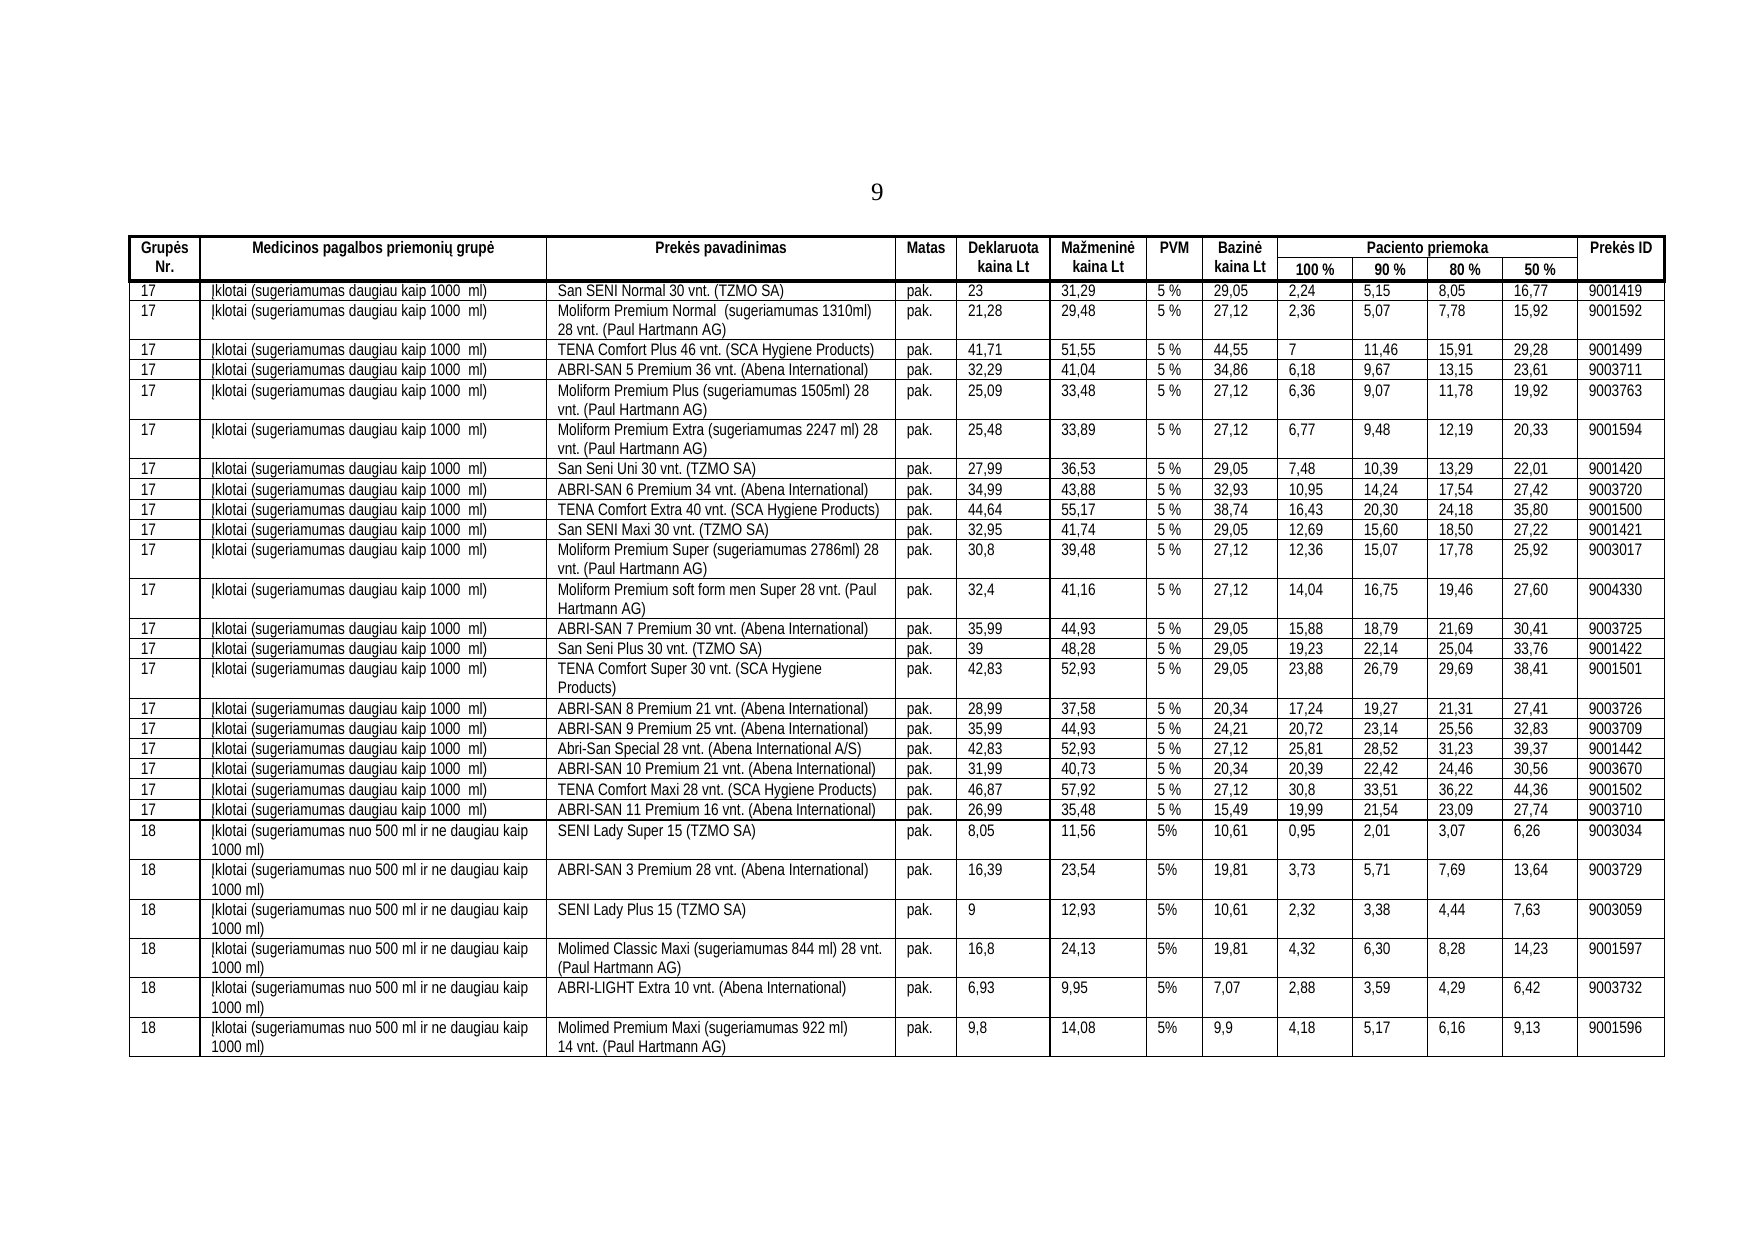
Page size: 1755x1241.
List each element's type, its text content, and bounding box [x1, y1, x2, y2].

table_cell 17 [130, 719, 199, 738]
table_cell 5,71 [1353, 860, 1427, 898]
table_cell 30,41 [1503, 619, 1577, 638]
table_cell 3,73 [1278, 860, 1352, 898]
table_cell 43,88 [1051, 479, 1146, 498]
table_cell 7 [1278, 340, 1352, 359]
table_cell 9,07 [1353, 380, 1427, 419]
table_cell 46,87 [957, 779, 1049, 798]
table_cell 48,28 [1051, 639, 1146, 658]
table_cell 5 % [1147, 301, 1202, 339]
table_cell pak. [896, 619, 956, 638]
table_cell 27,12 [1203, 579, 1277, 618]
table_cell pak. [896, 1018, 956, 1056]
table_cell 17 [130, 420, 199, 458]
table_cell pak. [896, 380, 956, 419]
table_cell 6,36 [1278, 380, 1352, 419]
table_cell pak. [896, 500, 956, 519]
table_cell 9001422 [1578, 639, 1664, 658]
table_cell pak. [896, 283, 956, 299]
table_cell 5 % [1147, 779, 1202, 798]
table_cell pak. [896, 800, 956, 819]
table_cell 9003720 [1578, 479, 1664, 498]
table_cell 7,78 [1428, 301, 1502, 339]
table_cell 6,18 [1278, 360, 1352, 379]
table_cell Įklotai (sugeriamumas daugiau kaip 1000 ml) [201, 520, 546, 539]
table_cell 27,42 [1503, 479, 1577, 498]
table_cell 9001501 [1578, 659, 1664, 697]
table_cell 5 % [1147, 479, 1202, 498]
table_cell 2,32 [1278, 900, 1352, 938]
table_cell Moliform Premium Normal (sugeriamumas 1310ml) 28 vnt. (Paul Hartmann AG) [547, 301, 895, 339]
table_cell 15,07 [1353, 540, 1427, 578]
table_cell 32,93 [1203, 479, 1277, 498]
table_cell ABRI-SAN 11 Premium 16 vnt. (Abena International) [547, 800, 895, 819]
table_cell 18,79 [1353, 619, 1427, 638]
table_cell 14,04 [1278, 579, 1352, 618]
table_cell TENA Comfort Super 30 vnt. (SCA Hygiene Products) [547, 659, 895, 697]
table_cell 9001420 [1578, 459, 1664, 478]
table_cell 27,12 [1203, 380, 1277, 419]
table_cell 40,73 [1051, 759, 1146, 778]
table_cell 19,27 [1353, 699, 1427, 718]
table_cell 29,05 [1203, 283, 1277, 299]
table_cell 28,99 [957, 699, 1049, 718]
table_cell 9003709 [1578, 719, 1664, 738]
table_cell 23,54 [1051, 860, 1146, 898]
table_cell pak. [896, 420, 956, 458]
table_cell ABRI-LIGHT Extra 10 vnt. (Abena International) [547, 978, 895, 1017]
table_cell 17 [130, 340, 199, 359]
table_cell 16,39 [957, 860, 1049, 898]
table_cell 25,09 [957, 380, 1049, 419]
table_cell 12,69 [1278, 520, 1352, 539]
table_cell 29,05 [1203, 639, 1277, 658]
table_cell 39,48 [1051, 540, 1146, 578]
table_cell 6,30 [1353, 939, 1427, 977]
table_cell 11,78 [1428, 380, 1502, 419]
table_cell 33,51 [1353, 779, 1427, 798]
table_cell Įklotai (sugeriamumas daugiau kaip 1000 ml) [201, 739, 546, 758]
table_cell 15,88 [1278, 619, 1352, 638]
table_cell pak. [896, 479, 956, 498]
table_cell 5 % [1147, 540, 1202, 578]
table_cell 42,83 [957, 659, 1049, 697]
table_cell 9001502 [1578, 779, 1664, 798]
table_cell Molimed Classic Maxi (sugeriamumas 844 ml) 28 vnt. (Paul Hartmann AG) [547, 939, 895, 977]
table_cell 5 % [1147, 619, 1202, 638]
table_cell 10,61 [1203, 900, 1277, 938]
table_cell 12,19 [1428, 420, 1502, 458]
table_cell 32,29 [957, 360, 1049, 379]
table_cell 21,69 [1428, 619, 1502, 638]
table_cell 9003725 [1578, 619, 1664, 638]
table_cell 20,72 [1278, 719, 1352, 738]
table_cell pak. [896, 719, 956, 738]
table_cell 17 [130, 619, 199, 638]
table_cell 3,59 [1353, 978, 1427, 1017]
table_cell 23,88 [1278, 659, 1352, 697]
table_cell 5 % [1147, 360, 1202, 379]
table_cell 17 [130, 659, 199, 697]
table_cell Įklotai (sugeriamumas daugiau kaip 1000 ml) [201, 479, 546, 498]
table_cell Įklotai (sugeriamumas daugiau kaip 1000 ml) [201, 759, 546, 778]
table_header Prekės ID [1578, 238, 1663, 279]
table_cell 9001500 [1578, 500, 1664, 519]
table_cell 9,95 [1051, 978, 1146, 1017]
table_cell 5,17 [1353, 1018, 1427, 1056]
table_cell 29,05 [1203, 659, 1277, 697]
table_cell 9001596 [1578, 1018, 1664, 1056]
table_cell 7,07 [1203, 978, 1277, 1017]
table_cell 17 [130, 579, 199, 618]
table_cell 5 % [1147, 639, 1202, 658]
table_cell 57,92 [1051, 779, 1146, 798]
table_cell 33,76 [1503, 639, 1577, 658]
table_cell 35,80 [1503, 500, 1577, 519]
table_cell 10,39 [1353, 459, 1427, 478]
table_cell 5 % [1147, 659, 1202, 697]
table_cell Įklotai (sugeriamumas daugiau kaip 1000 ml) [201, 639, 546, 658]
table_cell 30,8 [1278, 779, 1352, 798]
table_cell pak. [896, 540, 956, 578]
table_cell 5% [1147, 860, 1202, 898]
table_cell 22,42 [1353, 759, 1427, 778]
table_cell 44,64 [957, 500, 1049, 519]
table_cell 26,79 [1353, 659, 1427, 697]
table_cell 29,28 [1503, 340, 1577, 359]
table_cell 14,23 [1503, 939, 1577, 977]
table_cell 16,75 [1353, 579, 1427, 618]
table_cell ABRI-SAN 7 Premium 30 vnt. (Abena International) [547, 619, 895, 638]
table_cell 20,34 [1203, 699, 1277, 718]
table_cell 6,16 [1428, 1018, 1502, 1056]
table_cell Įklotai (sugeriamumas daugiau kaip 1000 ml) [201, 340, 546, 359]
table_cell 30,8 [957, 540, 1049, 578]
table_cell 24,21 [1203, 719, 1277, 738]
table_cell 7,48 [1278, 459, 1352, 478]
table_cell pak. [896, 579, 956, 618]
table_cell 19,99 [1278, 800, 1352, 819]
table_cell 12,36 [1278, 540, 1352, 578]
table_cell 24,46 [1428, 759, 1502, 778]
table_cell 6,77 [1278, 420, 1352, 458]
table_cell pak. [896, 978, 956, 1017]
table_cell San SENI Normal 30 vnt. (TZMO SA) [547, 283, 895, 299]
table_cell Moliform Premium Super (sugeriamumas 2786ml) 28 vnt. (Paul Hartmann AG) [547, 540, 895, 578]
table_cell 80 % [1428, 258, 1502, 279]
table_cell 27,12 [1203, 540, 1277, 578]
table_cell 9003732 [1578, 978, 1664, 1017]
table_cell 6,42 [1503, 978, 1577, 1017]
table_cell ABRI-SAN 3 Premium 28 vnt. (Abena International) [547, 860, 895, 898]
table_cell 17 [130, 479, 199, 498]
table_cell 2,01 [1353, 821, 1427, 859]
table_cell Įklotai (sugeriamumas daugiau kaip 1000 ml) [201, 360, 546, 379]
table_cell TENA Comfort Extra 40 vnt. (SCA Hygiene Products) [547, 500, 895, 519]
table_cell 35,99 [957, 619, 1049, 638]
table_cell 25,04 [1428, 639, 1502, 658]
table_cell 20,34 [1203, 759, 1277, 778]
table_cell 5% [1147, 939, 1202, 977]
table_cell ABRI-SAN 5 Premium 36 vnt. (Abena International) [547, 360, 895, 379]
table_cell San Seni Uni 30 vnt. (TZMO SA) [547, 459, 895, 478]
table_cell 32,83 [1503, 719, 1577, 738]
table_cell 18 [130, 1018, 199, 1056]
table_header Paciento priemoka [1278, 238, 1577, 257]
table_cell 9003017 [1578, 540, 1664, 578]
table_cell 22,14 [1353, 639, 1427, 658]
table_cell Įklotai (sugeriamumas daugiau kaip 1000 ml) [201, 380, 546, 419]
table_cell 18 [130, 978, 199, 1017]
table_cell 4,32 [1278, 939, 1352, 977]
table_cell 9003726 [1578, 699, 1664, 718]
table_cell 18,50 [1428, 520, 1502, 539]
table_cell 5 % [1147, 739, 1202, 758]
table_cell SENI Lady Plus 15 (TZMO SA) [547, 900, 895, 938]
table_cell 8,05 [957, 821, 1049, 859]
table_cell 12,93 [1051, 900, 1146, 938]
table_cell Įklotai (sugeriamumas daugiau kaip 1000 ml) [201, 301, 546, 339]
table_cell 17 [130, 360, 199, 379]
table_cell 5% [1147, 821, 1202, 859]
table_cell ABRI-SAN 8 Premium 21 vnt. (Abena International) [547, 699, 895, 718]
table_cell 17 [130, 520, 199, 539]
table_cell 6,93 [957, 978, 1049, 1017]
table_cell 7,63 [1503, 900, 1577, 938]
table_cell 28,52 [1353, 739, 1427, 758]
table_cell 5 % [1147, 800, 1202, 819]
table_cell 19,81 [1203, 939, 1277, 977]
table_cell 5% [1147, 1018, 1202, 1056]
table_cell 30,56 [1503, 759, 1577, 778]
table_cell Įklotai (sugeriamumas daugiau kaip 1000 ml) [201, 699, 546, 718]
table_cell 5 % [1147, 500, 1202, 519]
table_cell 19,81 [1203, 860, 1277, 898]
table_cell pak. [896, 900, 956, 938]
table_cell 23,14 [1353, 719, 1427, 738]
table_cell 17,54 [1428, 479, 1502, 498]
table_cell 17 [130, 283, 199, 299]
table_cell 17 [130, 639, 199, 658]
table_cell 5 % [1147, 380, 1202, 419]
table_cell 44,36 [1503, 779, 1577, 798]
table_cell 9,13 [1503, 1018, 1577, 1056]
table_cell 23,61 [1503, 360, 1577, 379]
table_cell pak. [896, 360, 956, 379]
table_cell 18 [130, 900, 199, 938]
table_cell 17 [130, 500, 199, 519]
table_cell 18 [130, 821, 199, 859]
table_cell 17,24 [1278, 699, 1352, 718]
table_cell 17 [130, 739, 199, 758]
table_cell 27,12 [1203, 301, 1277, 339]
table_cell 20,33 [1503, 420, 1577, 458]
table_cell 100 % [1278, 258, 1352, 279]
table_cell 8,05 [1428, 283, 1502, 299]
table_cell Įklotai (sugeriamumas daugiau kaip 1000 ml) [201, 420, 546, 458]
table_cell pak. [896, 639, 956, 658]
table_cell 9001421 [1578, 520, 1664, 539]
table_cell 41,04 [1051, 360, 1146, 379]
table_cell Įklotai (sugeriamumas nuo 500 ml ir ne daugiau kaip 1000 ml) [201, 900, 546, 938]
table_cell 27,99 [957, 459, 1049, 478]
table_cell Įklotai (sugeriamumas nuo 500 ml ir ne daugiau kaip 1000 ml) [201, 821, 546, 859]
table_cell Įklotai (sugeriamumas daugiau kaip 1000 ml) [201, 500, 546, 519]
table_cell 2,36 [1278, 301, 1352, 339]
table_cell Įklotai (sugeriamumas daugiau kaip 1000 ml) [201, 619, 546, 638]
table_cell 34,86 [1203, 360, 1277, 379]
table_cell 37,58 [1051, 699, 1146, 718]
table_cell 4,18 [1278, 1018, 1352, 1056]
table_cell 51,55 [1051, 340, 1146, 359]
table_cell 9003670 [1578, 759, 1664, 778]
table_cell 6,26 [1503, 821, 1577, 859]
table_cell Moliform Premium Extra (sugeriamumas 2247 ml) 28 vnt. (Paul Hartmann AG) [547, 420, 895, 458]
table_cell 17 [130, 699, 199, 718]
table_cell 9001594 [1578, 420, 1664, 458]
table_cell 36,22 [1428, 779, 1502, 798]
table_cell 11,46 [1353, 340, 1427, 359]
table_cell Abri-San Special 28 vnt. (Abena International A/S) [547, 739, 895, 758]
table_cell ABRI-SAN 6 Premium 34 vnt. (Abena International) [547, 479, 895, 498]
table_cell Įklotai (sugeriamumas nuo 500 ml ir ne daugiau kaip 1000 ml) [201, 978, 546, 1017]
table_cell 41,71 [957, 340, 1049, 359]
table_cell 9001442 [1578, 739, 1664, 758]
table_cell Įklotai (sugeriamumas nuo 500 ml ir ne daugiau kaip 1000 ml) [201, 939, 546, 977]
table_cell pak. [896, 939, 956, 977]
table_cell 31,29 [1051, 283, 1146, 299]
table_cell 9003059 [1578, 900, 1664, 938]
table_cell 9001592 [1578, 301, 1664, 339]
table_cell 35,99 [957, 719, 1049, 738]
table_cell pak. [896, 699, 956, 718]
table_cell 20,30 [1353, 500, 1427, 519]
table_cell SENI Lady Super 15 (TZMO SA) [547, 821, 895, 859]
table_cell 25,92 [1503, 540, 1577, 578]
table_cell 35,48 [1051, 800, 1146, 819]
table_cell 24,13 [1051, 939, 1146, 977]
table_cell 31,99 [957, 759, 1049, 778]
table_cell 39,37 [1503, 739, 1577, 758]
table_cell 10,61 [1203, 821, 1277, 859]
table_cell 21,31 [1428, 699, 1502, 718]
table_cell 19,92 [1503, 380, 1577, 419]
table_cell pak. [896, 459, 956, 478]
table_cell Įklotai (sugeriamumas daugiau kaip 1000 ml) [201, 283, 546, 299]
table_cell 17,78 [1428, 540, 1502, 578]
table_cell 52,93 [1051, 739, 1146, 758]
table_cell 9001597 [1578, 939, 1664, 977]
table_cell 9001499 [1578, 340, 1664, 359]
table_cell 27,41 [1503, 699, 1577, 718]
table_cell 36,53 [1051, 459, 1146, 478]
table_header PVM [1147, 238, 1202, 279]
table_cell 13,15 [1428, 360, 1502, 379]
table_cell Įklotai (sugeriamumas daugiau kaip 1000 ml) [201, 800, 546, 819]
table_cell 32,95 [957, 520, 1049, 539]
table_cell 0,95 [1278, 821, 1352, 859]
table_cell 9003711 [1578, 360, 1664, 379]
table_cell 38,41 [1503, 659, 1577, 697]
table_cell TENA Comfort Plus 46 vnt. (SCA Hygiene Products) [547, 340, 895, 359]
table_cell 9003729 [1578, 860, 1664, 898]
table_cell 5 % [1147, 340, 1202, 359]
table_cell 2,24 [1278, 283, 1352, 299]
table_cell 90 % [1353, 258, 1427, 279]
table_cell Įklotai (sugeriamumas nuo 500 ml ir ne daugiau kaip 1000 ml) [201, 1018, 546, 1056]
table_cell 5 % [1147, 719, 1202, 738]
table_cell Įklotai (sugeriamumas daugiau kaip 1000 ml) [201, 579, 546, 618]
table_cell 17 [130, 540, 199, 578]
table_cell 7,69 [1428, 860, 1502, 898]
table_cell 2,88 [1278, 978, 1352, 1017]
table_cell 27,12 [1203, 420, 1277, 458]
table_cell 18 [130, 860, 199, 898]
table_cell 5,15 [1353, 283, 1427, 299]
table_header Deklaruota kaina Lt [957, 238, 1049, 279]
table_cell Įklotai (sugeriamumas daugiau kaip 1000 ml) [201, 659, 546, 697]
table_cell Įklotai (sugeriamumas daugiau kaip 1000 ml) [201, 540, 546, 578]
table_cell 23,09 [1428, 800, 1502, 819]
table_cell Moliform Premium Plus (sugeriamumas 1505ml) 28 vnt. (Paul Hartmann AG) [547, 380, 895, 419]
table_cell 24,18 [1428, 500, 1502, 519]
table_cell 17 [130, 301, 199, 339]
table_cell 44,93 [1051, 719, 1146, 738]
table_cell Moliform Premium soft form men Super 28 vnt. (Paul Hartmann AG) [547, 579, 895, 618]
table_cell 33,48 [1051, 380, 1146, 419]
table_cell 5% [1147, 978, 1202, 1017]
table_cell 5 % [1147, 420, 1202, 458]
table_cell 16,8 [957, 939, 1049, 977]
table_cell pak. [896, 659, 956, 697]
table_cell pak. [896, 759, 956, 778]
table_cell 27,74 [1503, 800, 1577, 819]
table_cell 14,08 [1051, 1018, 1146, 1056]
table_header Medicinos pagalbos priemonių grupė [201, 238, 546, 279]
table_cell 14,24 [1353, 479, 1427, 498]
table_cell Įklotai (sugeriamumas daugiau kaip 1000 ml) [201, 719, 546, 738]
table_cell 29,69 [1428, 659, 1502, 697]
table_cell 9 [957, 900, 1049, 938]
table_cell 33,89 [1051, 420, 1146, 458]
table_cell 9,9 [1203, 1018, 1277, 1056]
table_header Grupės Nr. [131, 238, 199, 279]
table_cell 10,95 [1278, 479, 1352, 498]
table_cell 4,44 [1428, 900, 1502, 938]
table_cell ABRI-SAN 9 Premium 25 vnt. (Abena International) [547, 719, 895, 738]
table_cell pak. [896, 340, 956, 359]
table_cell 29,05 [1203, 619, 1277, 638]
table_cell 25,56 [1428, 719, 1502, 738]
table_cell pak. [896, 860, 956, 898]
table_cell 9003710 [1578, 800, 1664, 819]
table_cell 27,12 [1203, 779, 1277, 798]
table_cell 22,01 [1503, 459, 1577, 478]
table_cell 42,83 [957, 739, 1049, 758]
table_header Matas [896, 238, 956, 279]
table_cell Įklotai (sugeriamumas daugiau kaip 1000 ml) [201, 459, 546, 478]
table_cell 44,55 [1203, 340, 1277, 359]
table_cell 5,07 [1353, 301, 1427, 339]
table_cell 25,81 [1278, 739, 1352, 758]
table_cell 38,74 [1203, 500, 1277, 519]
table_cell pak. [896, 739, 956, 758]
table_cell 9004330 [1578, 579, 1664, 618]
table_cell 25,48 [957, 420, 1049, 458]
table_cell San SENI Maxi 30 vnt. (TZMO SA) [547, 520, 895, 539]
table_cell 5 % [1147, 759, 1202, 778]
table_cell 17 [130, 800, 199, 819]
table_cell pak. [896, 301, 956, 339]
table_cell 5 % [1147, 520, 1202, 539]
table_cell 9,8 [957, 1018, 1049, 1056]
table_cell 52,93 [1051, 659, 1146, 697]
table_cell 41,74 [1051, 520, 1146, 539]
table_cell 16,43 [1278, 500, 1352, 519]
table_cell 23 [957, 283, 1049, 299]
table_cell TENA Comfort Maxi 28 vnt. (SCA Hygiene Products) [547, 779, 895, 798]
table_cell 9001419 [1578, 283, 1664, 299]
table_cell 18 [130, 939, 199, 977]
table_cell 26,99 [957, 800, 1049, 819]
table_cell 9003034 [1578, 821, 1664, 859]
table_cell 55,17 [1051, 500, 1146, 519]
table_cell 32,4 [957, 579, 1049, 618]
table_cell 5% [1147, 900, 1202, 938]
table_cell Molimed Premium Maxi (sugeriamumas 922 ml) 14 vnt. (Paul Hartmann AG) [547, 1018, 895, 1056]
table_cell 15,49 [1203, 800, 1277, 819]
table_cell 11,56 [1051, 821, 1146, 859]
table_cell 29,05 [1203, 520, 1277, 539]
table_cell 9,67 [1353, 360, 1427, 379]
table_cell 13,29 [1428, 459, 1502, 478]
table_header Mažmeninė kaina Lt [1051, 238, 1146, 279]
table_cell Įklotai (sugeriamumas daugiau kaip 1000 ml) [201, 779, 546, 798]
table_cell 3,07 [1428, 821, 1502, 859]
table_cell 21,28 [957, 301, 1049, 339]
table_cell 5 % [1147, 579, 1202, 618]
table_cell pak. [896, 520, 956, 539]
table_cell 5 % [1147, 283, 1202, 299]
table_cell ABRI-SAN 10 Premium 21 vnt. (Abena International) [547, 759, 895, 778]
table_cell 5 % [1147, 459, 1202, 478]
table_cell 44,93 [1051, 619, 1146, 638]
table_cell 15,60 [1353, 520, 1427, 539]
table_cell pak. [896, 821, 956, 859]
table_cell 4,29 [1428, 978, 1502, 1017]
table_cell San Seni Plus 30 vnt. (TZMO SA) [547, 639, 895, 658]
table_cell 15,92 [1503, 301, 1577, 339]
table_header Bazinė kaina Lt [1203, 238, 1277, 279]
table_cell 29,05 [1203, 459, 1277, 478]
table_cell 27,12 [1203, 739, 1277, 758]
table_cell pak. [896, 779, 956, 798]
table_cell 8,28 [1428, 939, 1502, 977]
table_cell 3,38 [1353, 900, 1427, 938]
table_cell 27,60 [1503, 579, 1577, 618]
table_cell 5 % [1147, 699, 1202, 718]
table_cell 17 [130, 779, 199, 798]
table_cell Įklotai (sugeriamumas nuo 500 ml ir ne daugiau kaip 1000 ml) [201, 860, 546, 898]
table_cell 17 [130, 459, 199, 478]
table_cell 13,64 [1503, 860, 1577, 898]
table_cell 15,91 [1428, 340, 1502, 359]
table_cell 21,54 [1353, 800, 1427, 819]
table_cell 17 [130, 759, 199, 778]
table_cell 16,77 [1503, 283, 1577, 299]
table_cell 34,99 [957, 479, 1049, 498]
table_cell 9003763 [1578, 380, 1664, 419]
table_header Prekės pavadinimas [547, 238, 895, 279]
table_cell 31,23 [1428, 739, 1502, 758]
table_cell 19,23 [1278, 639, 1352, 658]
table_cell 50 % [1503, 258, 1577, 279]
table_cell 20,39 [1278, 759, 1352, 778]
table_cell 9,48 [1353, 420, 1427, 458]
table_cell 19,46 [1428, 579, 1502, 618]
table_cell 39 [957, 639, 1049, 658]
table_cell 17 [130, 380, 199, 419]
table_cell 41,16 [1051, 579, 1146, 618]
table_cell 29,48 [1051, 301, 1146, 339]
table_cell 27,22 [1503, 520, 1577, 539]
